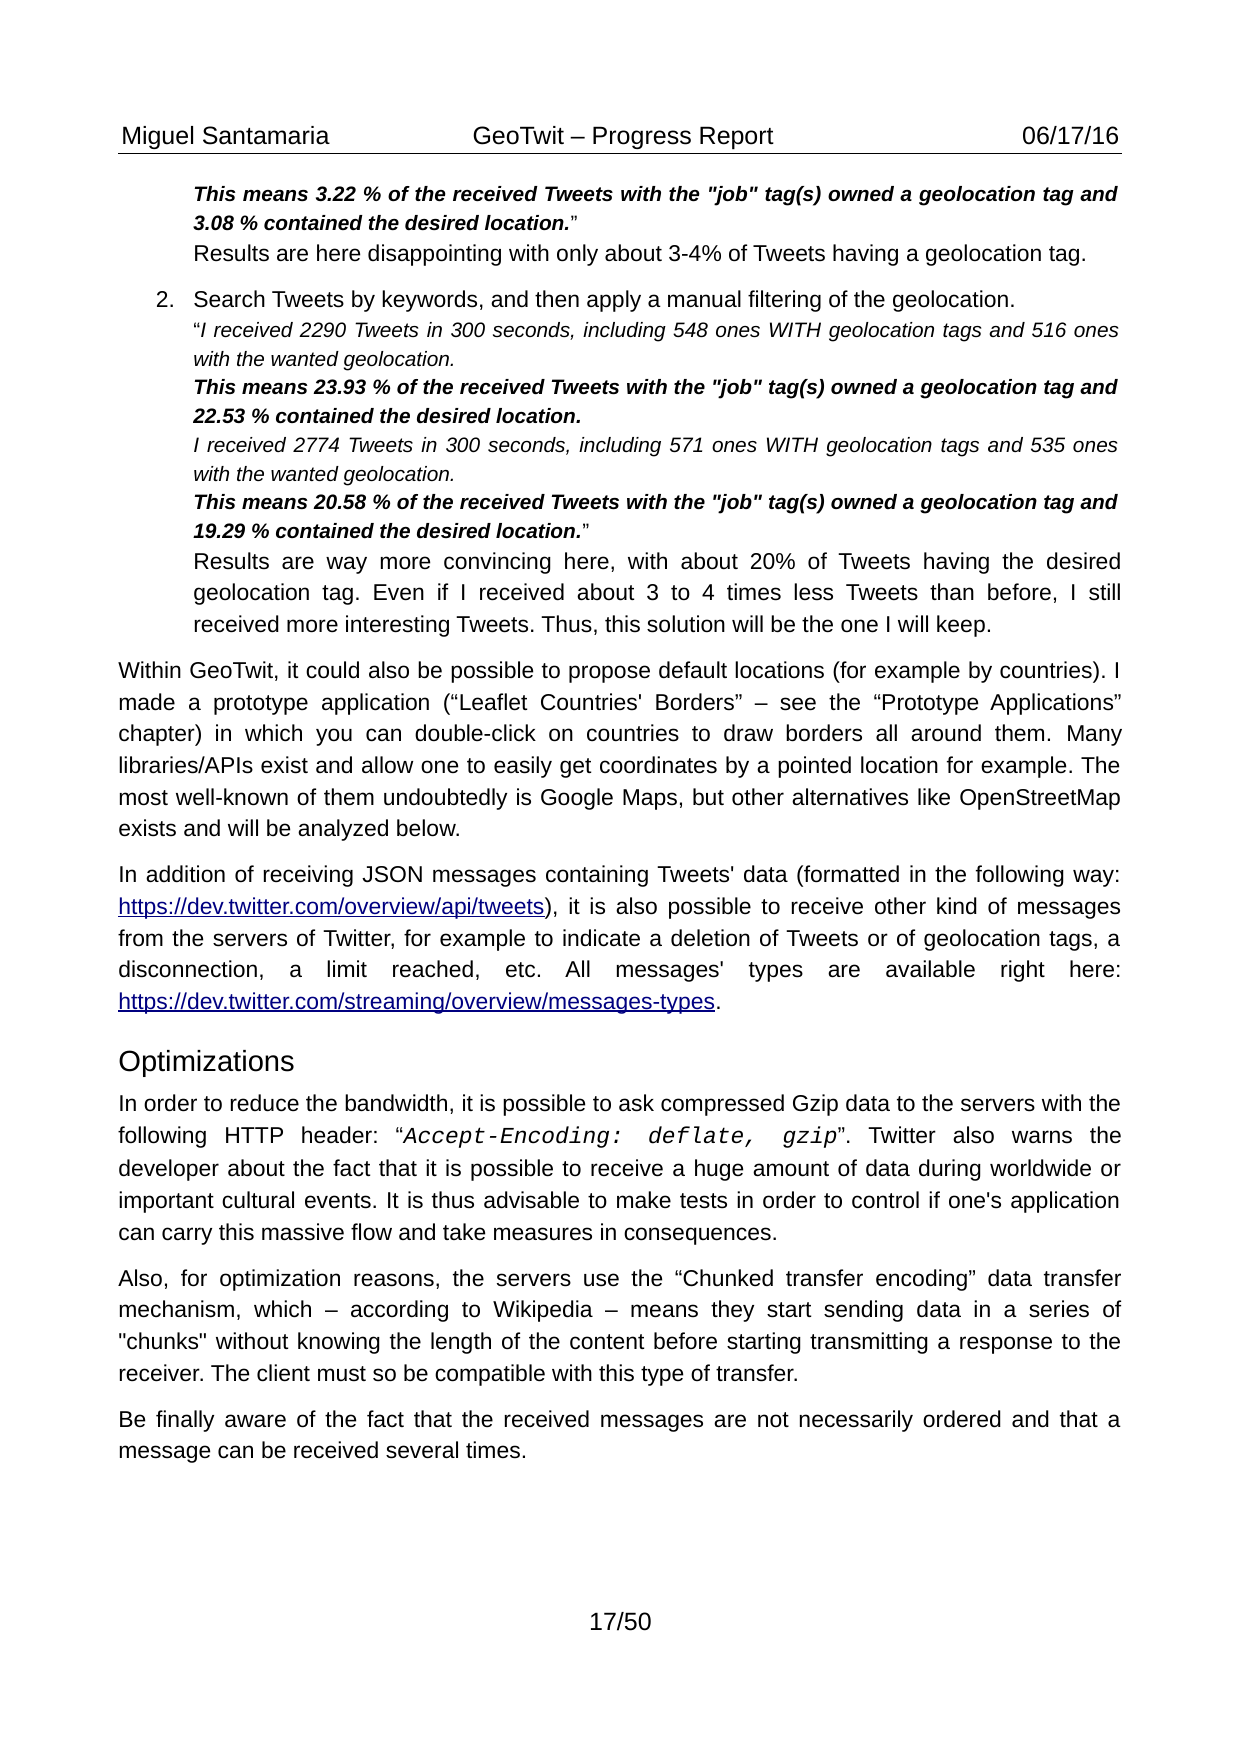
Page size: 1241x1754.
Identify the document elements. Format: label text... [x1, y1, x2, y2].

list “I received 2290 Tweets in 300 seconds, including 548 ones WITH geolocation tags and 516 ones with the wanted geolocation. [156, 318, 1122, 370]
text Within GeoTwit, it could also be possible to propose default locations (for example by countries). I made a prototype application (“Leaflet Countries' Borders” – see the “Prototype Applications” chapter) in which you can double-click on countries to draw borders all around them. Many libraries/APIs exist and allow one to easily get coordinates by a pointed location for example. The most well-known of them undoubtedly is Google Maps, but other alternatives like OpenStreetMap exists and will be analyzed below. [118, 657, 1122, 841]
list This means 23.93 % of the received Tweets with the "job" tag(s) owned a geolocation tag and 22.53 % contained the desired location. [156, 375, 1122, 428]
text In order to reduce the bandwidth, it is possible to ask compressed Gzip data to the servers with the following HTTP header: “Accept-Encoding: deflate, gzip”. Twitter also warns the developer about the fact that it is possible to receive a huge amount of data during worldwide or important cultural events. It is thus advisable to make tests in order to control if one's application can carry this massive flow and take measures in consequences. [118, 1090, 1122, 1245]
list I received 2774 Tweets in 300 seconds, including 571 ones WITH geolocation tags and 535 ones with the wanted geolocation. [156, 433, 1122, 485]
subtitle Optimizations [118, 1044, 1122, 1078]
list This means 3.22 % of the received Tweets with the "job" tag(s) owned a geolocation tag and 3.08 % contained the desired location.” [156, 182, 1122, 235]
list This means 20.58 % of the received Tweets with the "job" tag(s) owned a geolocation tag and 19.29 % contained the desired location.” [156, 490, 1122, 543]
list Search Tweets by keywords, and then apply a manual filtering of the geolocation. [156, 286, 1122, 312]
text Be finally aware of the fact that the received messages are not necessarily ordered and that a message can be received several times. [118, 1406, 1122, 1464]
text In addition of receiving JSON messages containing Tweets' data (formatted in the following way: https://dev.twitter.com/overview/api/tweets), it is also possible to receive other kind of messages from the servers of Twitter, for example to indicate a deletion of Tweets or of geolocation tags, a disconnection, a limit reached, etc. All messages' types are available right here: https://dev.twitter.com/streaming/overview/messages-types. [118, 861, 1122, 1014]
text Also, for optimization reasons, the servers use the “Chunked transfer encoding” data transfer mechanism, which – according to Wikipedia – means they start sending data in a series of "chunks" without knowing the length of the content before starting transmitting a response to the receiver. The client must so be compatible with this type of transfer. [118, 1265, 1122, 1386]
list Results are way more convincing here, with about 20% of Tweets having the desired geolocation tag. Even if I received about 3 to 4 times less Tweets than before, I still received more interesting Tweets. Thus, this solution will be the one I will keep. [156, 548, 1122, 637]
list Results are here disappointing with only about 3-4% of Tweets having a geolocation tag. [156, 240, 1122, 266]
